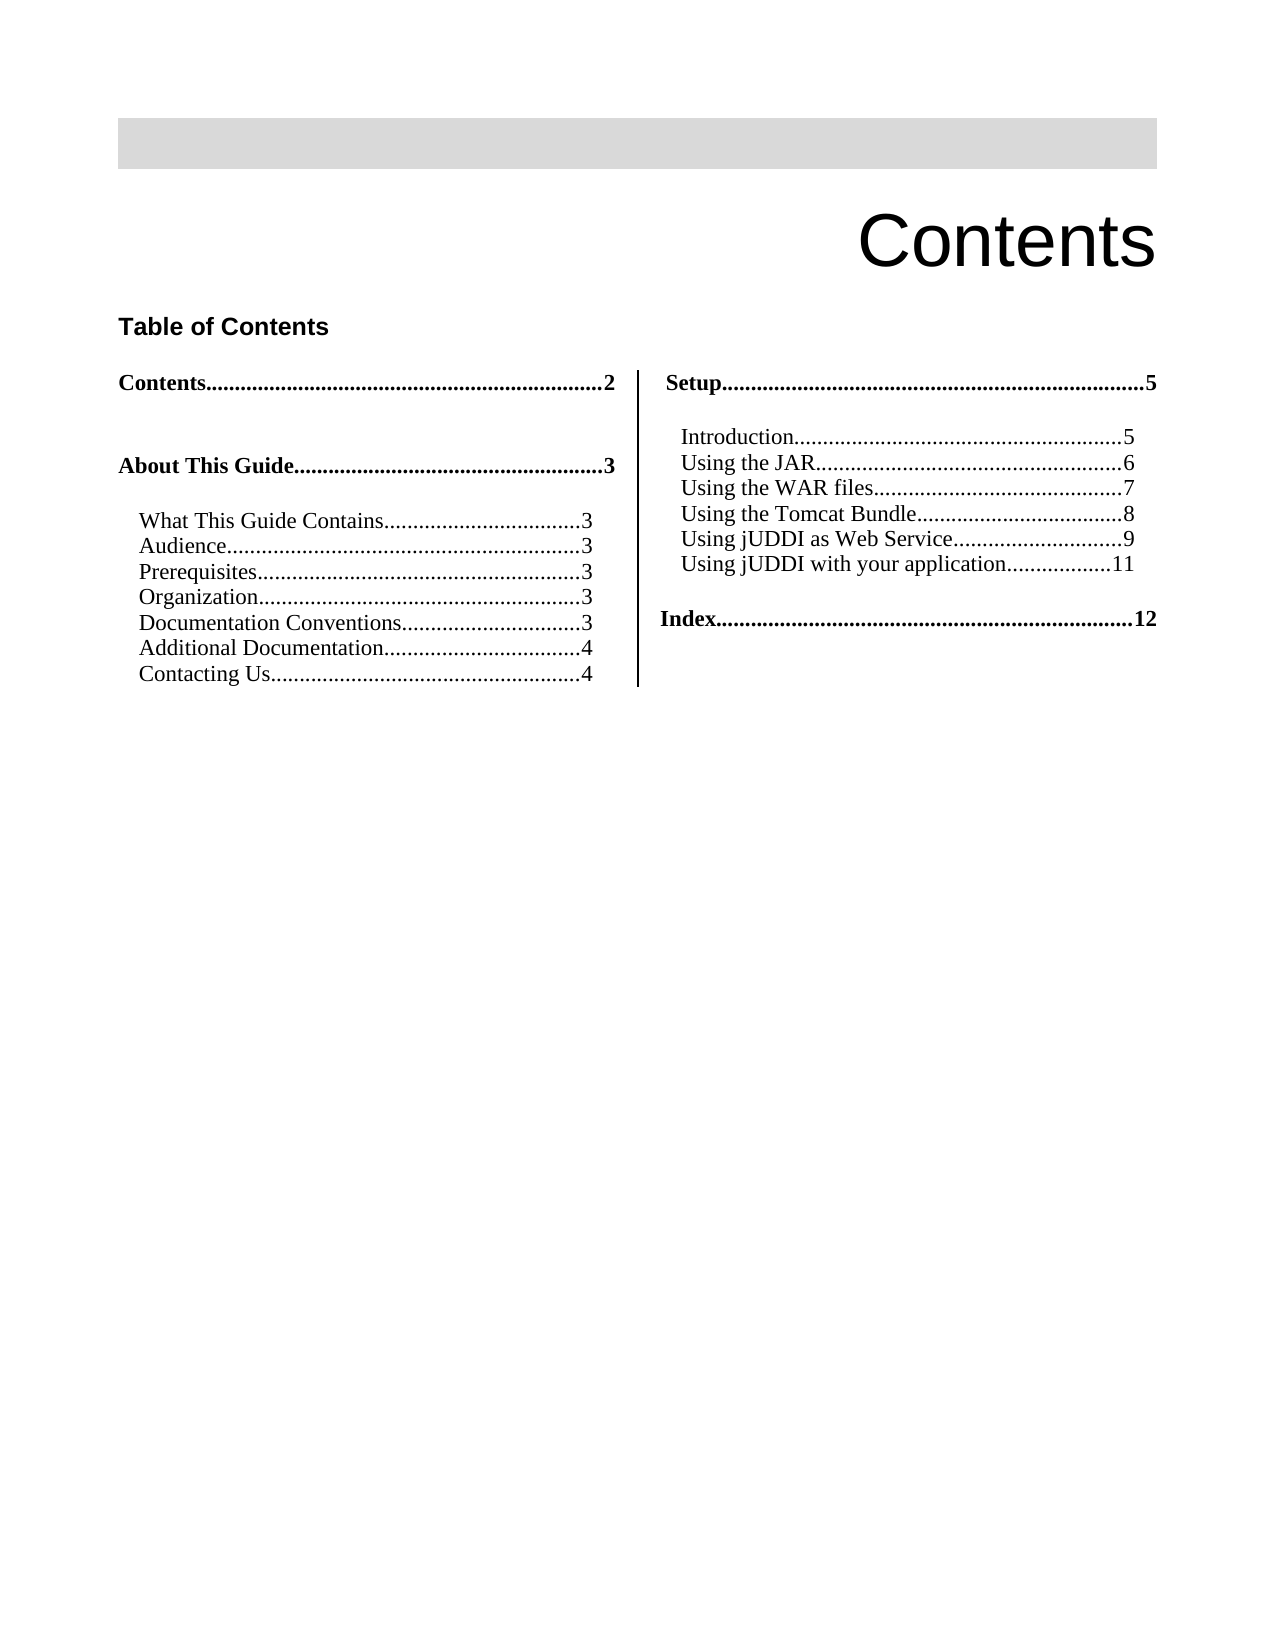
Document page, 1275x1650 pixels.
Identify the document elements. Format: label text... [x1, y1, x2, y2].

text Audience 3 [139, 533, 593, 559]
text Introduction 5 [681, 424, 1134, 450]
subtitle Table of Contents [118, 313, 1157, 341]
text Contents 2 [118, 370, 615, 395]
text Using the JAR 6 [681, 450, 1134, 475]
text Prerequisites 3 [139, 559, 593, 584]
text Documentation Conventions 3 [139, 610, 593, 635]
text Using jUDDI with your application 11 [681, 551, 1134, 577]
text Additional Documentation 4 [139, 635, 593, 661]
text Organization 3 [139, 584, 593, 610]
text About This Guide 3 [118, 453, 615, 479]
text Using the WAR files 7 [681, 475, 1134, 501]
text Using jUDDI as Web Service 9 [681, 526, 1134, 551]
title Contents [233, 198, 1157, 282]
text Contacting Us 4 [139, 661, 593, 686]
text Index 12 [660, 606, 1157, 631]
text Setup 5 [660, 370, 1157, 395]
text What This Guide Contains 3 [139, 508, 593, 533]
text Using the Tomcat Bundle 8 [681, 501, 1134, 526]
